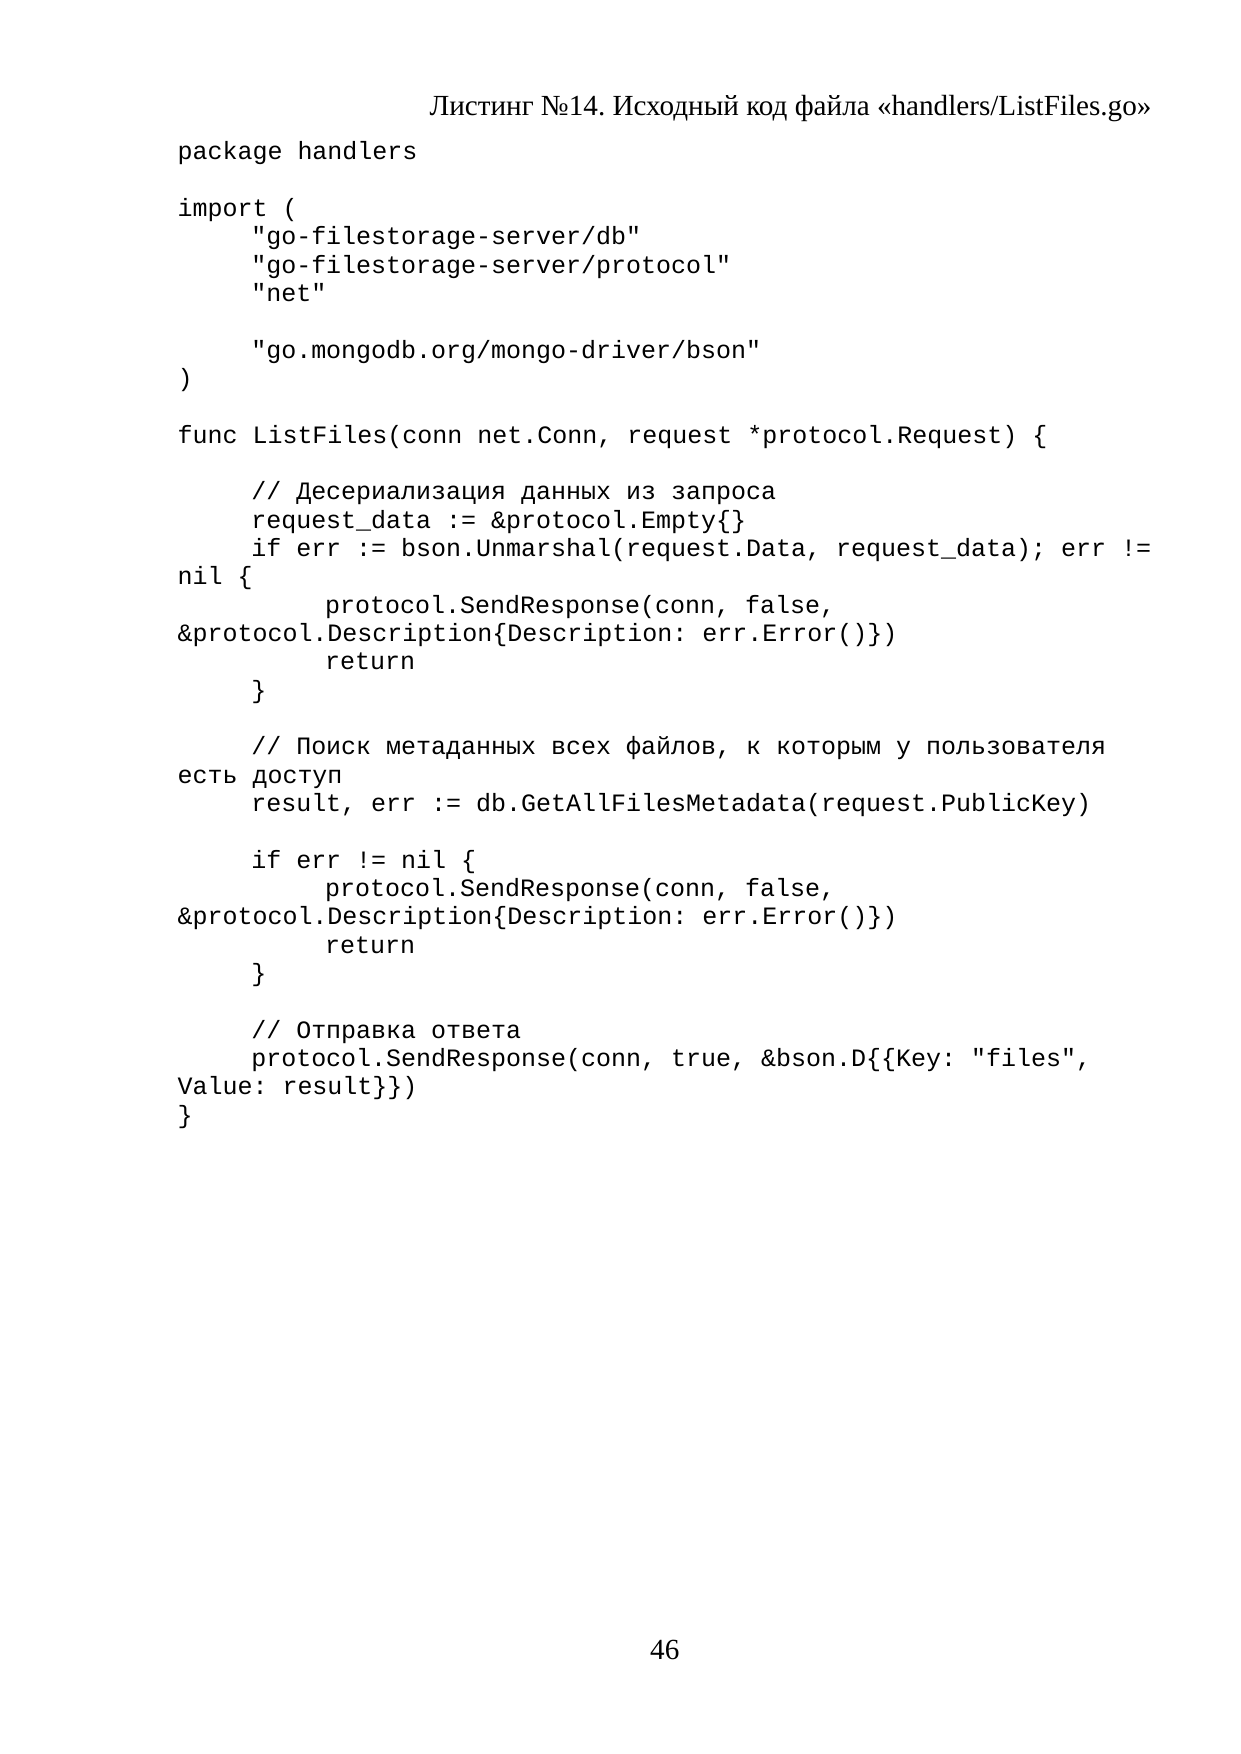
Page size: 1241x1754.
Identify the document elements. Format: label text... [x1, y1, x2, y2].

text // Поиск метаданных всех файлов, к которым у пользователя есть доступ [177, 734, 1152, 791]
text } [177, 677, 1152, 706]
text Листинг №14. Исходный код файла «handlers/ListFiles.go» [177, 88, 1152, 122]
text result, err := db.GetAllFilesMetadata(request.PublicKey) [177, 791, 1152, 819]
text } [177, 961, 1152, 989]
text ) [177, 366, 1152, 394]
text protocol.SendResponse(conn, true, &bson.D{{Key: "files", Value: result}}) [177, 1046, 1152, 1102]
text // Десериализация данных из запроса [177, 479, 1152, 507]
text return [177, 649, 1152, 677]
text } [177, 1102, 1152, 1131]
text func ListFiles(conn net.Conn, request *protocol.Request) { [177, 422, 1152, 451]
text // Отправка ответа [177, 1017, 1152, 1046]
text if err := bson.Unmarshal(request.Data, request_data); err != nil { [177, 536, 1152, 592]
text protocol.SendResponse(conn, false, &protocol.Description{Description: err.Error()}) [177, 592, 1152, 649]
text if err != nil { [177, 847, 1152, 876]
text return [177, 932, 1152, 961]
text "go.mongodb.org/mongo-driver/bson" [177, 337, 1152, 366]
text import ( [177, 196, 1152, 224]
text "net" [177, 281, 1152, 309]
text "go-filestorage-server/protocol" [177, 252, 1152, 281]
text "go-filestorage-server/db" [177, 224, 1152, 252]
text request_data := &protocol.Empty{} [177, 507, 1152, 536]
text protocol.SendResponse(conn, false, &protocol.Description{Description: err.Error()}) [177, 876, 1152, 932]
text package handlers [177, 139, 1152, 167]
